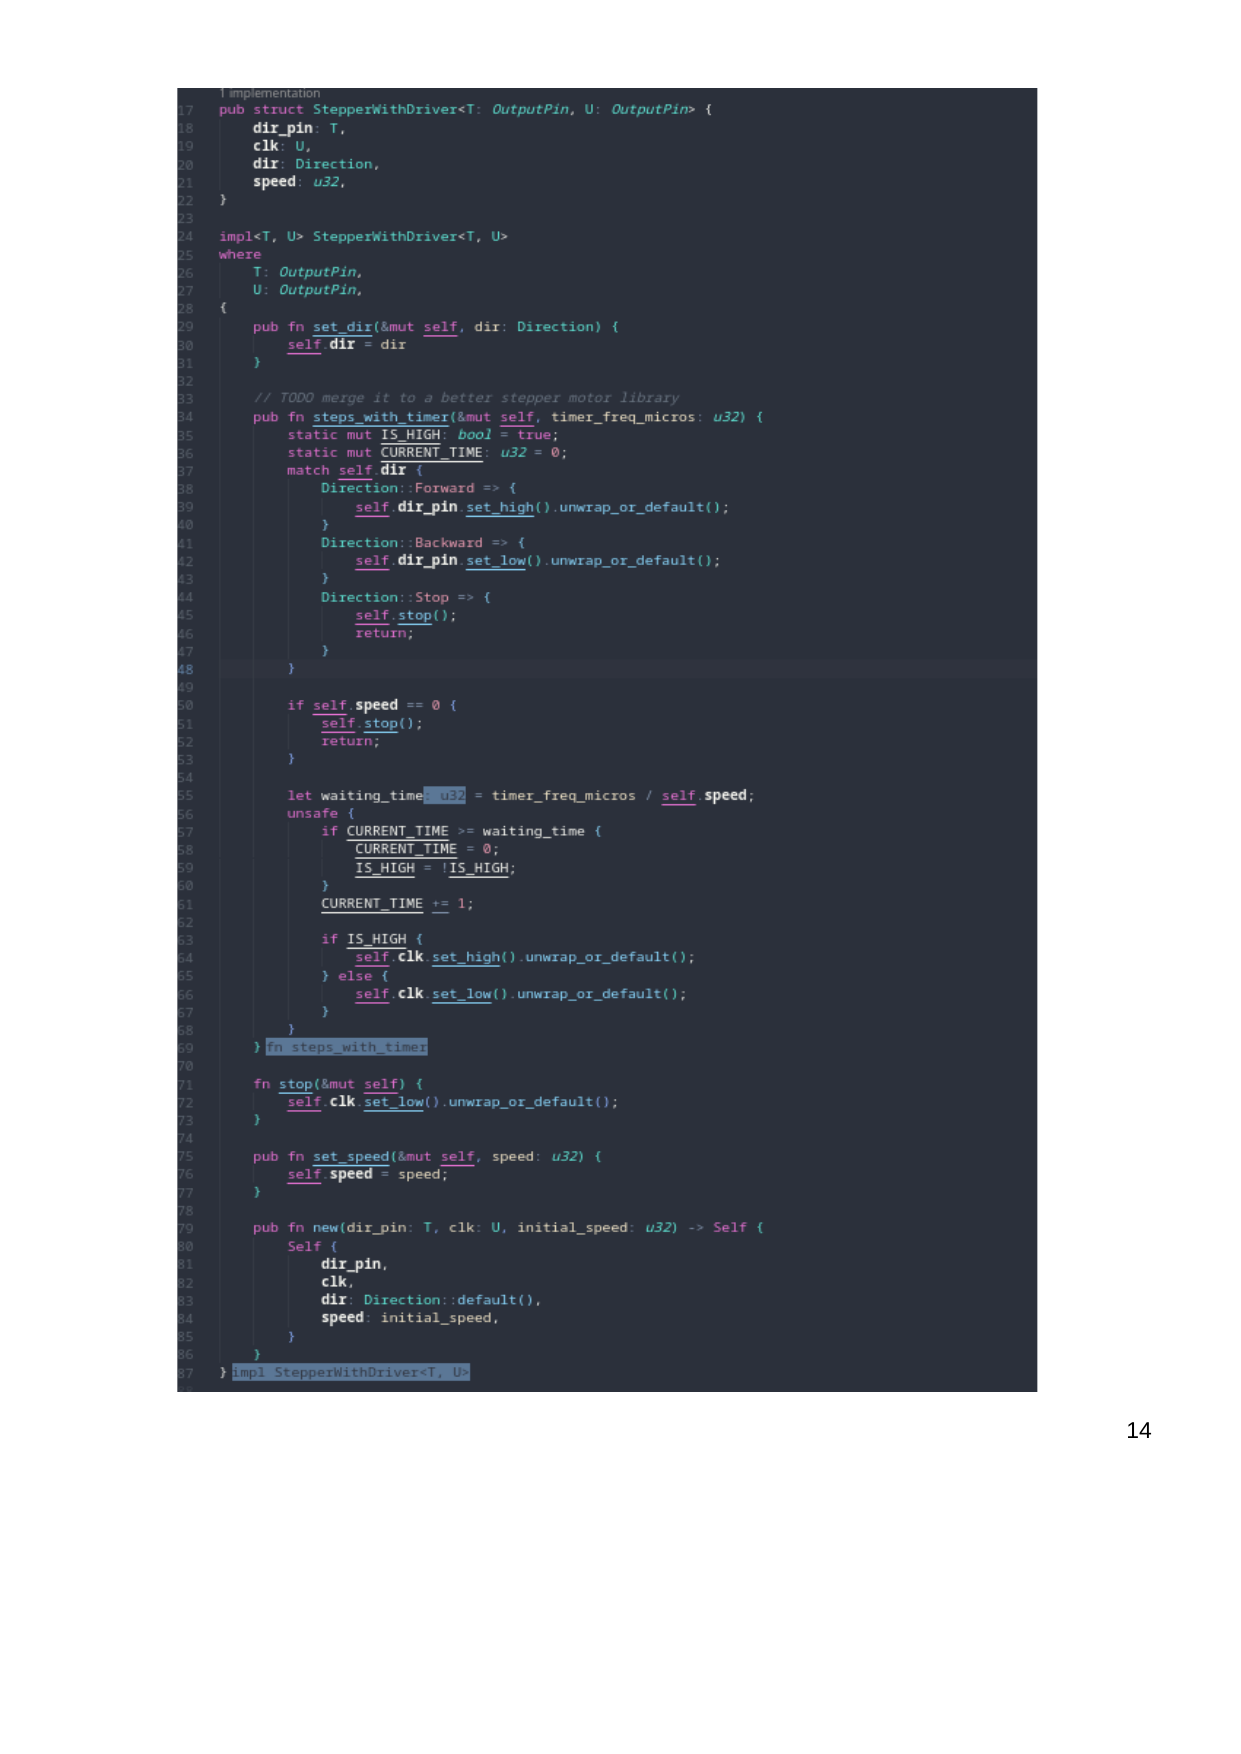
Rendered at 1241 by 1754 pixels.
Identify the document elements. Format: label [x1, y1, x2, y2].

picture [177, 88, 1038, 1392]
